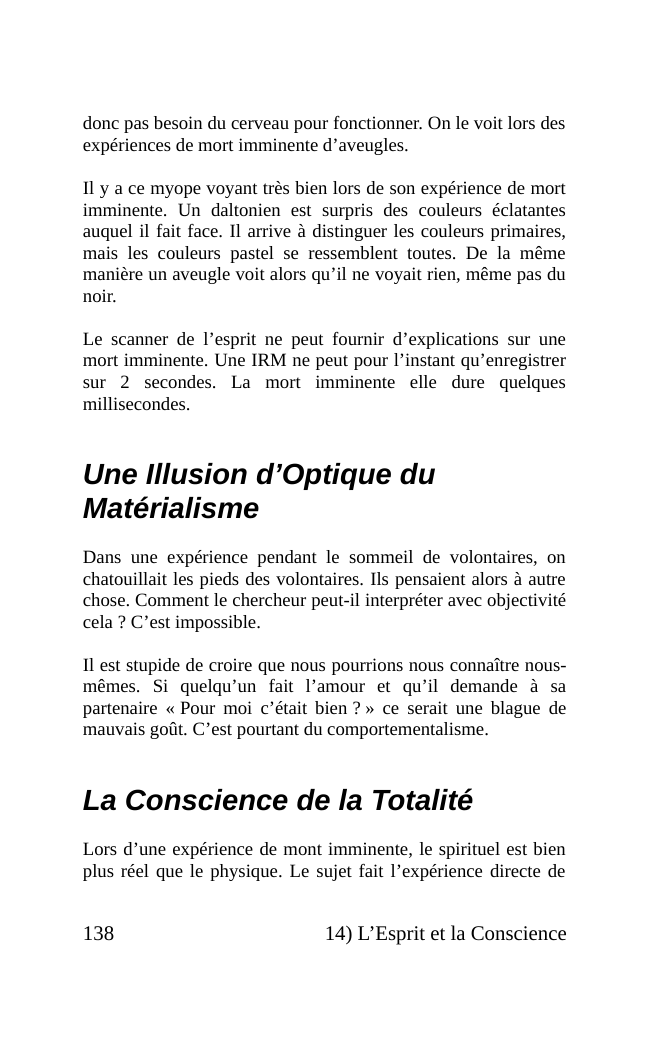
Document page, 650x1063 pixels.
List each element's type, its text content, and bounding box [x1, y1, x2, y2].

text Il y a ce myope voyant très bien lors de son expérience de mort imminente. Un daltonien est surpris des couleurs éclatantes auquel il fait face. Il arrive à distinguer les couleurs primaires, mais les couleurs pastel se ressemblent toutes. De la même manière un aveugle voit alors qu’il ne voyait rien, même pas du noir. [83, 177, 567, 306]
text Lors d’une expérience de mont imminente, le spirituel est bien plus réel que le physique. Le sujet fait l’expérience directe de [83, 838, 567, 881]
text Dans une expérience pendant le sommeil de volontaires, on chatouillait les pieds des volontaires. Ils pensaient alors à autre chose. Comment le chercheur peut-il interpréter avec objectivité cela ? C’est impossible. [83, 546, 567, 632]
subtitle Une Illusion d’Optique du Matérialisme [83, 457, 567, 524]
text Il est stupide de croire que nous pourrions nous connaître nous-mêmes. Si quelqu’un fait l’amour et qu’il demande à sa partenaire « Pour moi c’était bien ? » ce serait une blague de mauvais goût. C’est pourtant du comportementalisme. [83, 654, 567, 740]
text donc pas besoin du cerveau pour fonctionner. On le voit lors des expériences de mort imminente d’aveugles. [83, 112, 567, 155]
subtitle La Conscience de la Totalité [83, 783, 567, 817]
text Le scanner de l’esprit ne peut fournir d’explications sur une mort imminente. Une IRM ne peut pour l’instant qu’enregistrer sur 2 secondes. La mort imminente elle dure quelques millisecondes. [83, 328, 567, 414]
